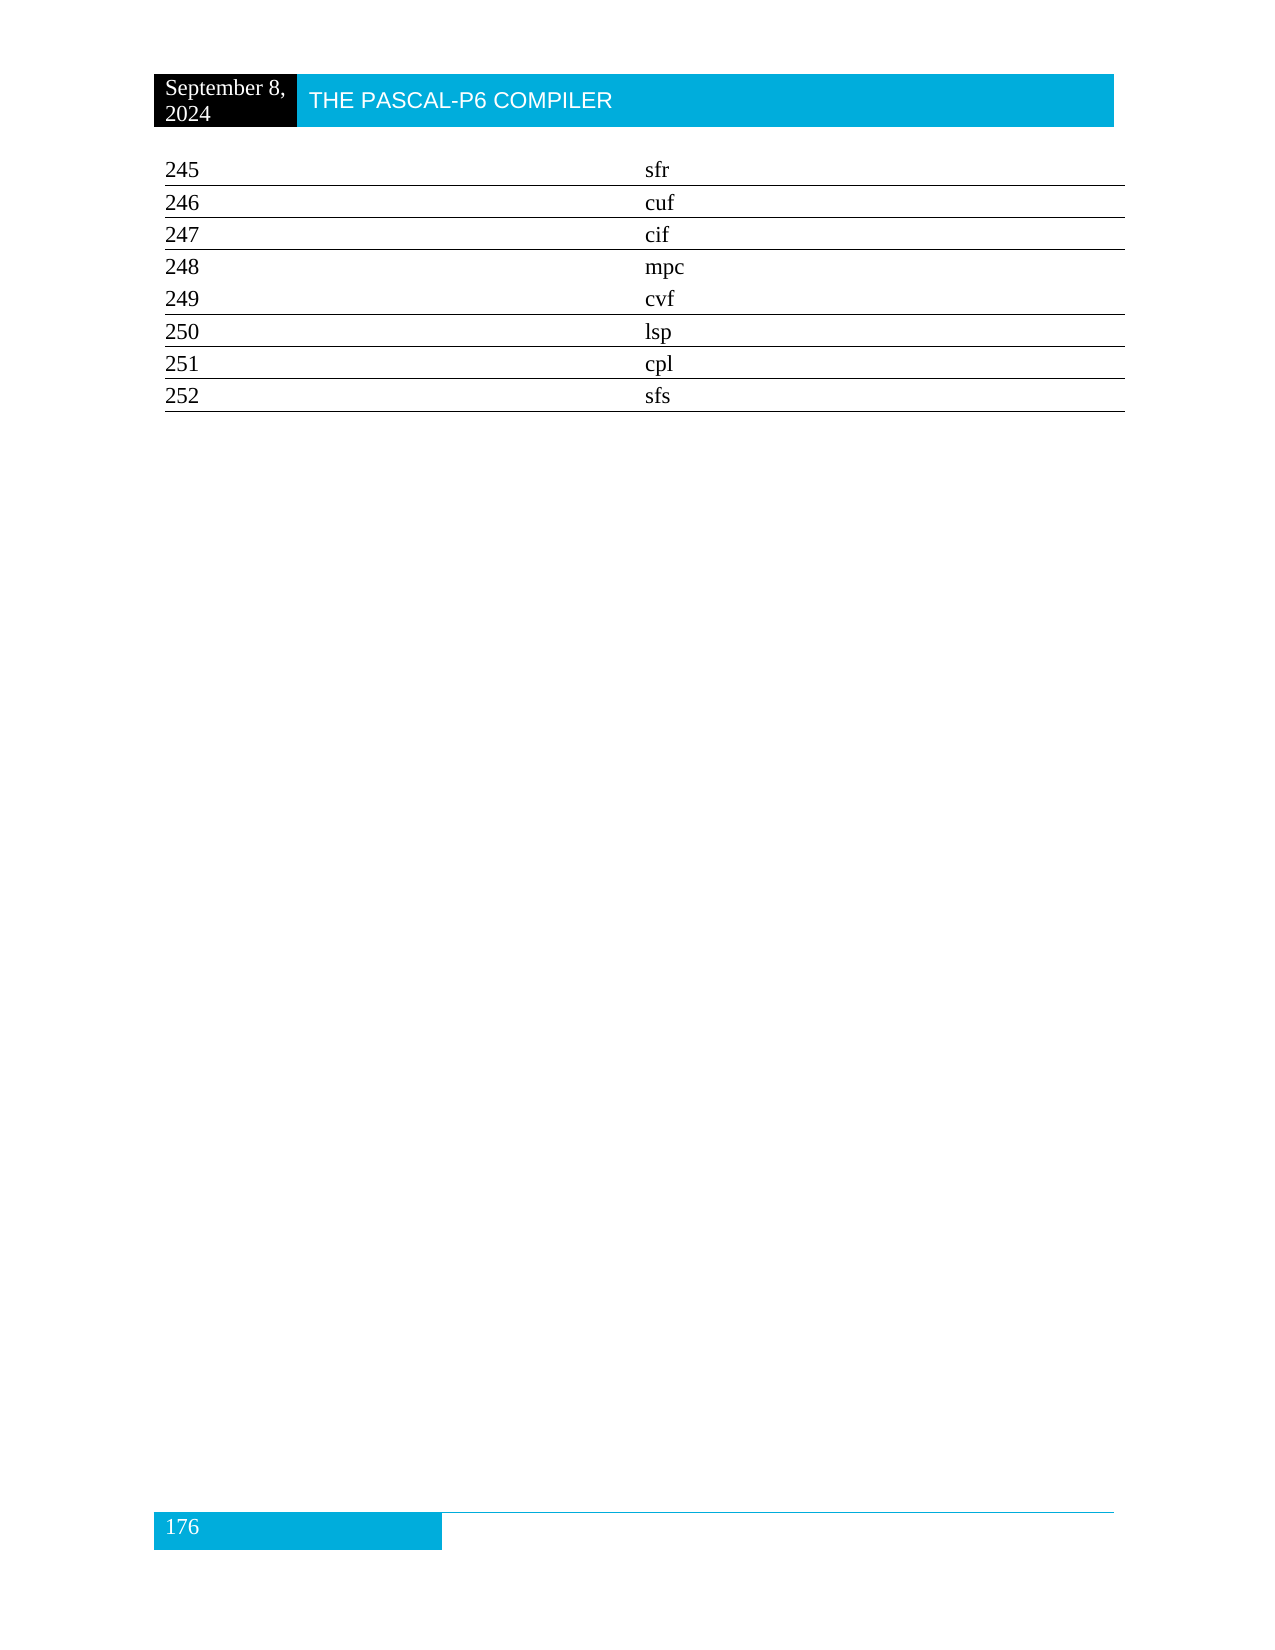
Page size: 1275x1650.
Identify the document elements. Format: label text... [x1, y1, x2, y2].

table_cell 246 [165, 186, 645, 217]
table_cell 245 [165, 153, 645, 185]
table_header cpl [645, 347, 1125, 378]
table_header lsp [645, 315, 1125, 346]
table_header 251 [165, 347, 645, 378]
table_header 250 [165, 315, 645, 346]
table_header 248 [165, 250, 645, 282]
table_header cvf [645, 282, 1125, 314]
table_header sfs [645, 379, 1125, 411]
table_header 252 [165, 379, 645, 411]
table_cell sfr [645, 153, 1125, 185]
table_cell cuf [645, 186, 1125, 217]
table_header cif [645, 218, 1125, 249]
table_header 247 [165, 218, 645, 249]
table_header mpc [645, 250, 1125, 282]
table_header 249 [165, 282, 645, 314]
